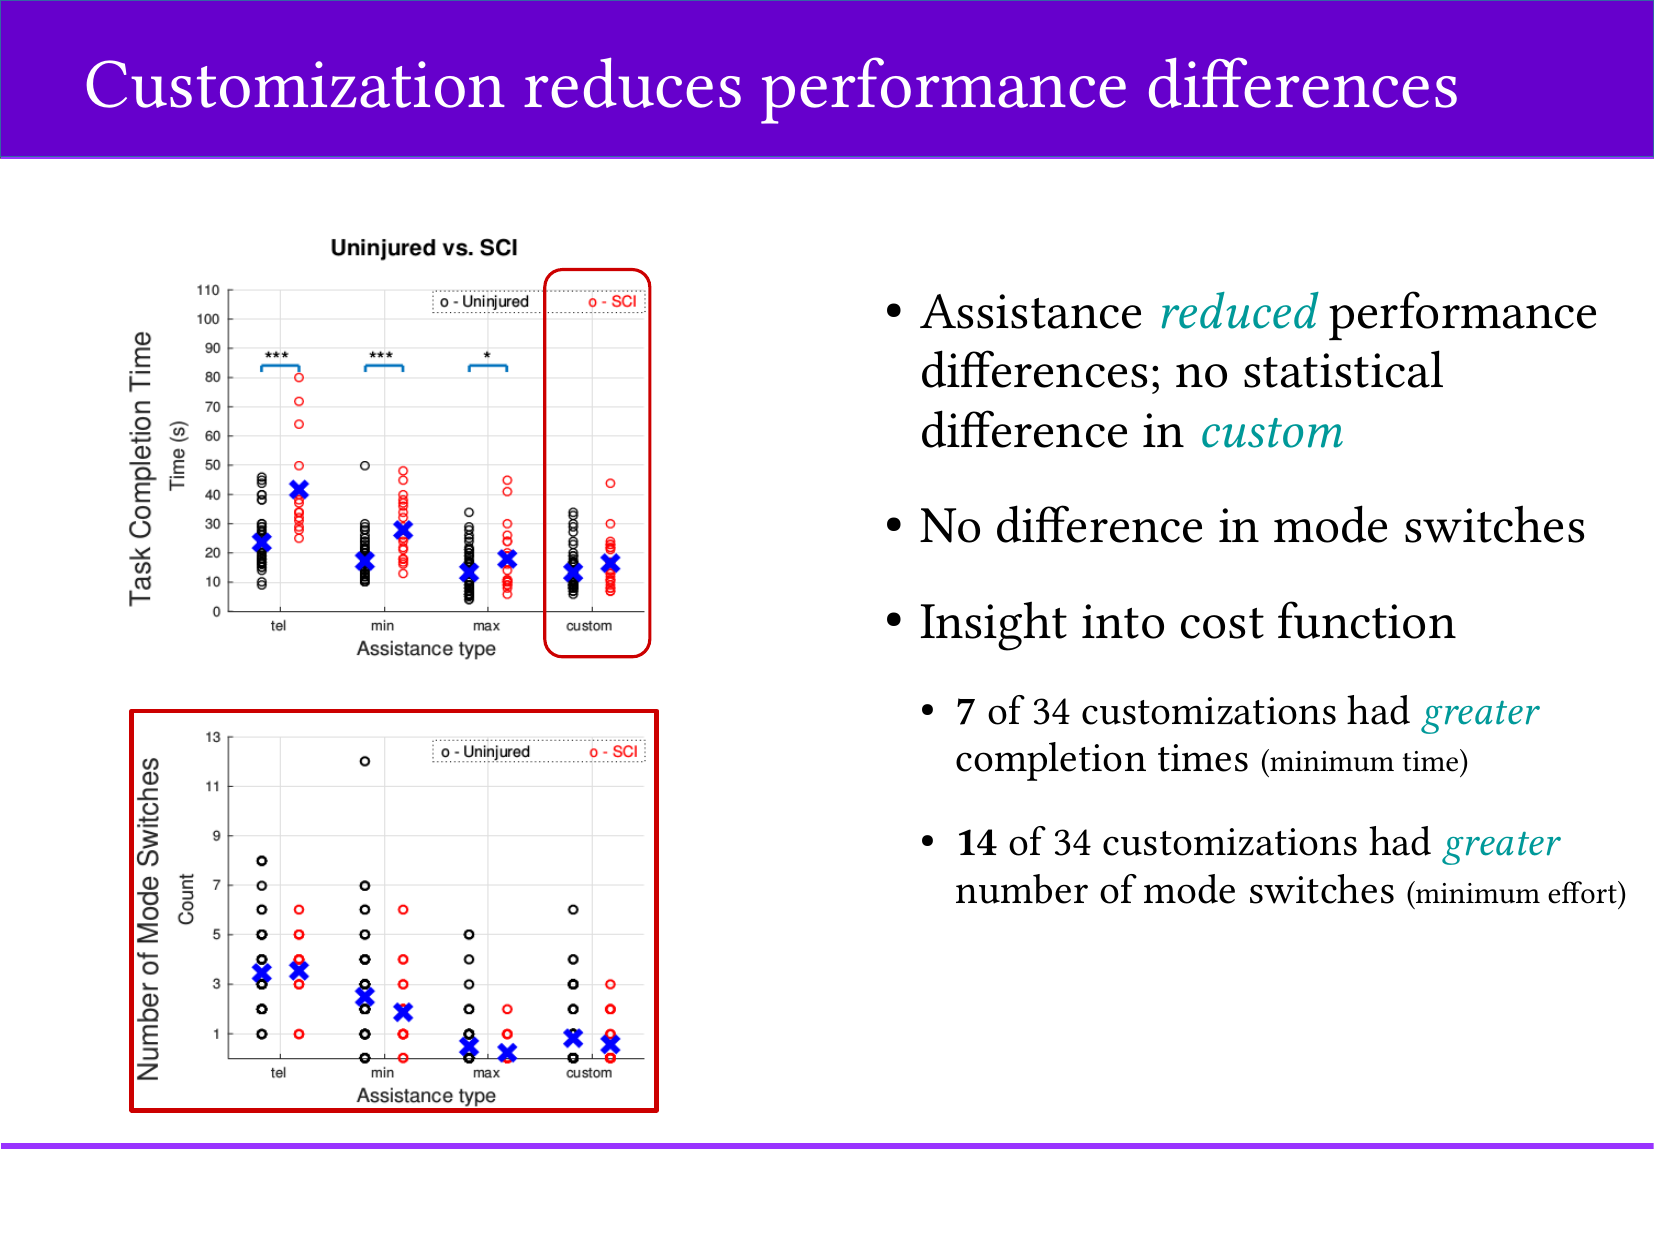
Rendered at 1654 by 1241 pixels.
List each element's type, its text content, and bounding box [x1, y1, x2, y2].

text_box Customization reduces performance differences [69, 36, 1621, 133]
text_box Assistance reduced performance differences; no statistical difference in custom No difference in mode switches Insight into cost function 7 of 34 customizations had greater completion times (minimum time) 14 of 34 customizations had greater number of mode switches (minimum effort) [869, 274, 1654, 925]
text_box [544, 269, 650, 657]
picture [92, 177, 717, 1115]
text_box [131, 710, 657, 1111]
